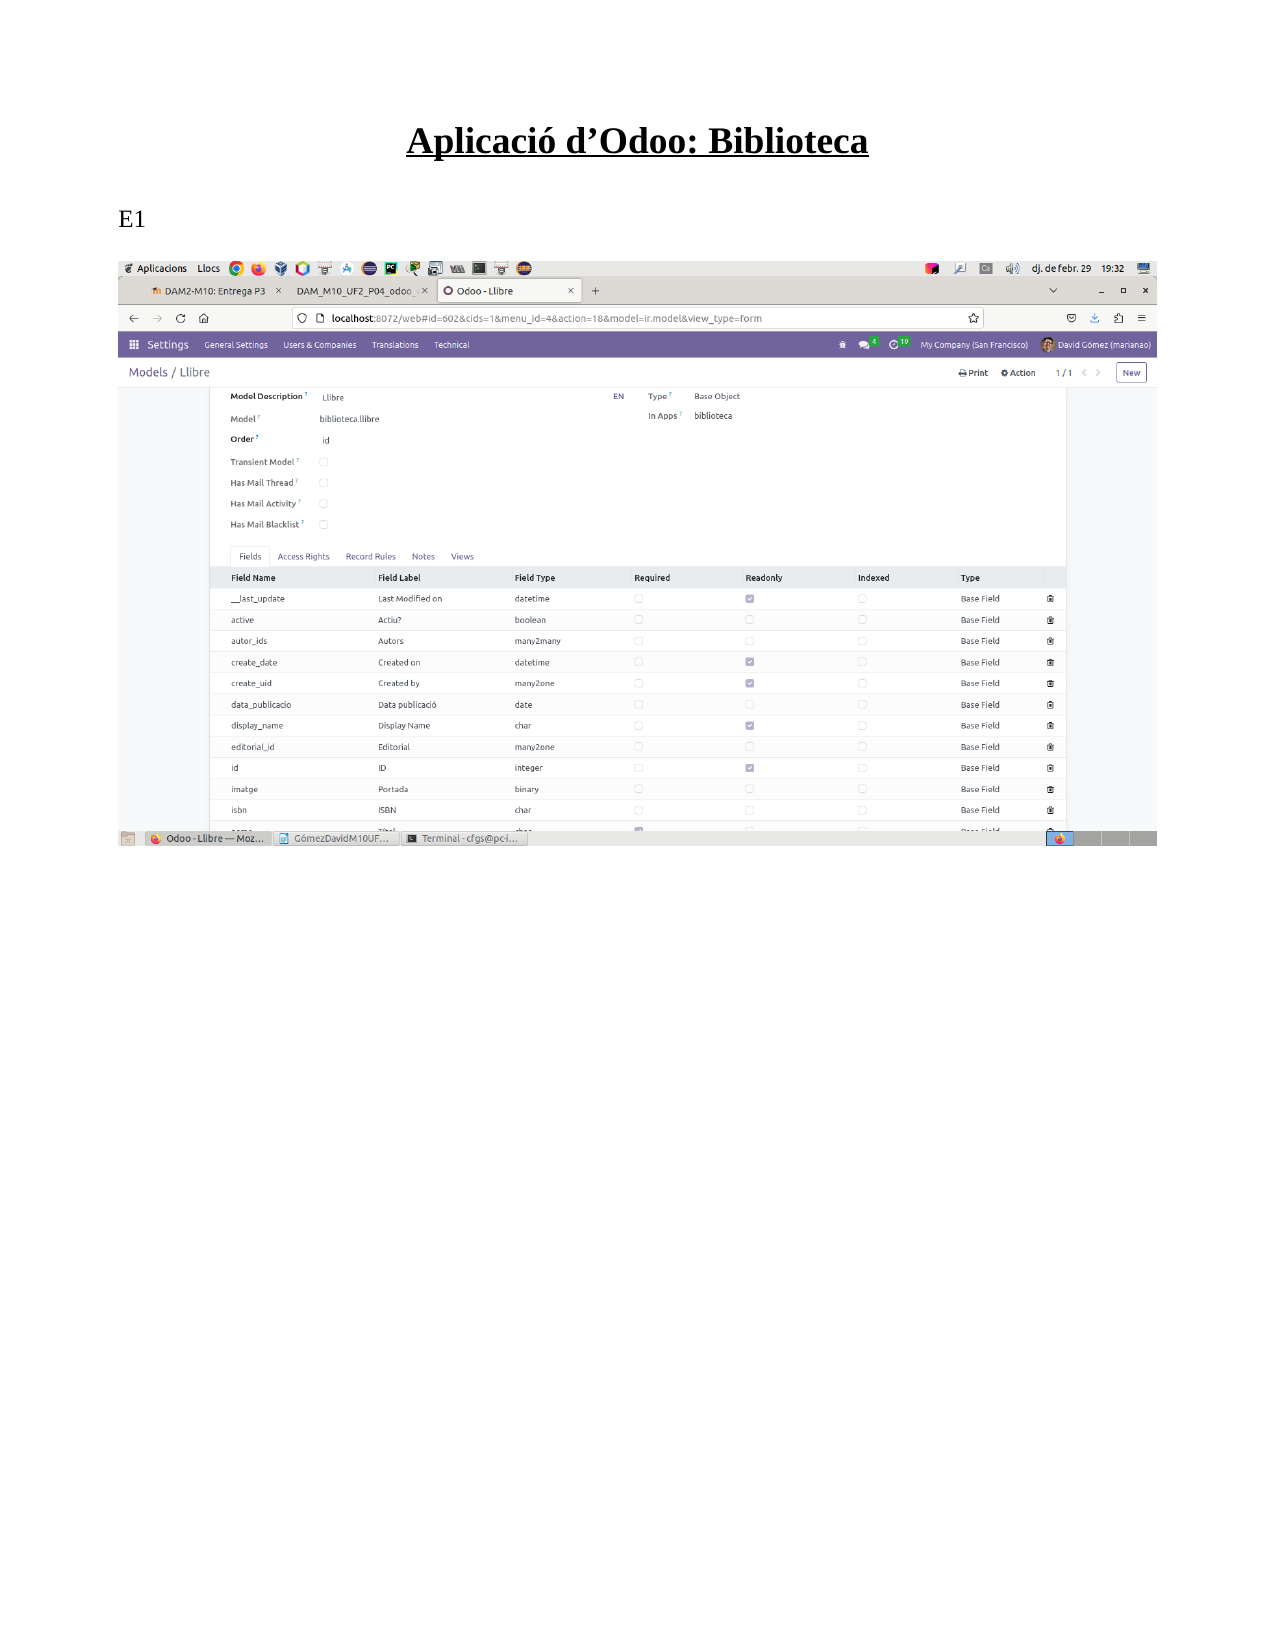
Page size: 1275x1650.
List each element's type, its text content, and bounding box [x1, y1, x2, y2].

text Aplicació d’Odoo: Biblioteca [118, 118, 1157, 161]
text E1 [118, 204, 1157, 233]
picture [118, 261, 1157, 846]
